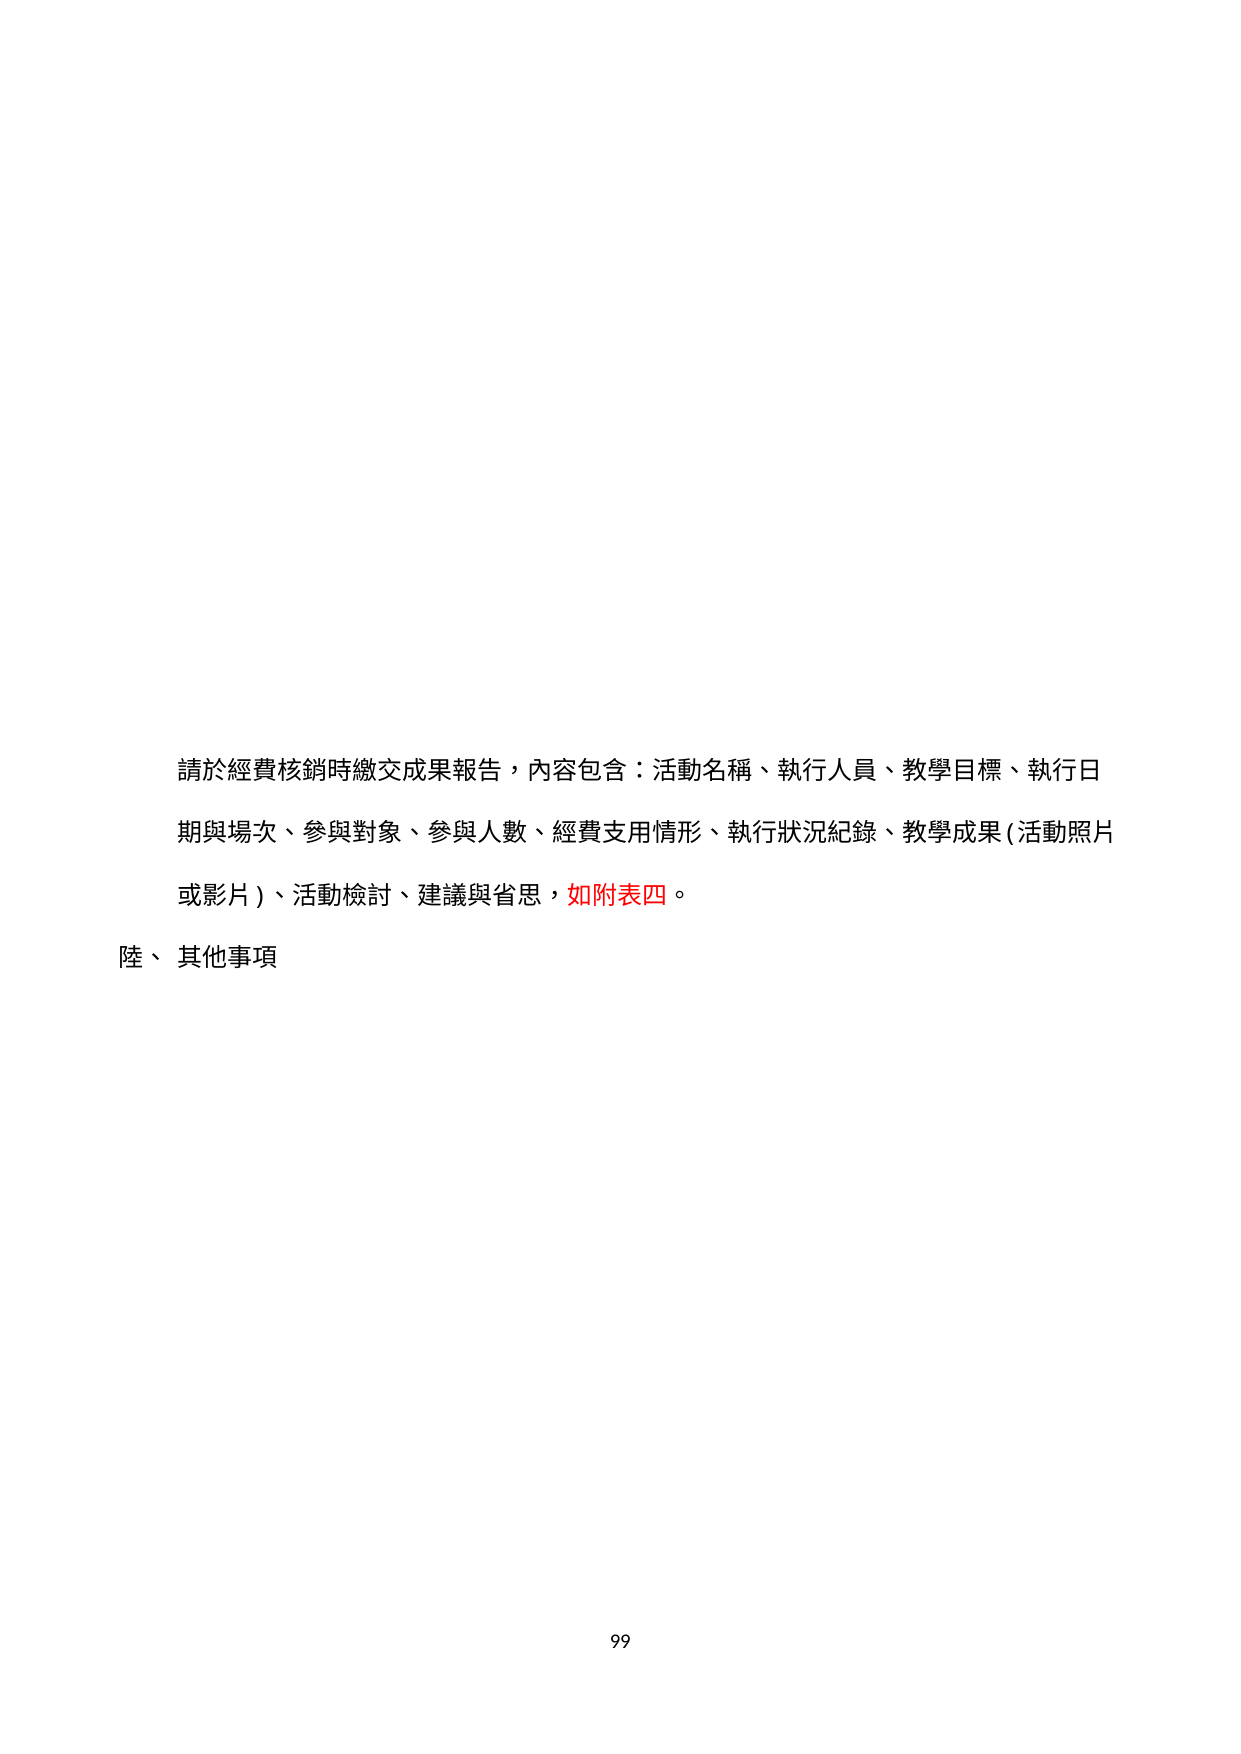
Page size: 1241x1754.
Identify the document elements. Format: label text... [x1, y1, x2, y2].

text 請於經費核銷時繳交成果報告，內容包含：活動名稱、執行人員、教學目標、執行日期與場次、參與對象、參與人數、經費支用情形、執行狀況紀錄、教學成果(活動照片或影片)、活動檢討、建議與省思，如附表四。 [177, 727, 1122, 914]
list 其他事項 [118, 914, 1122, 977]
